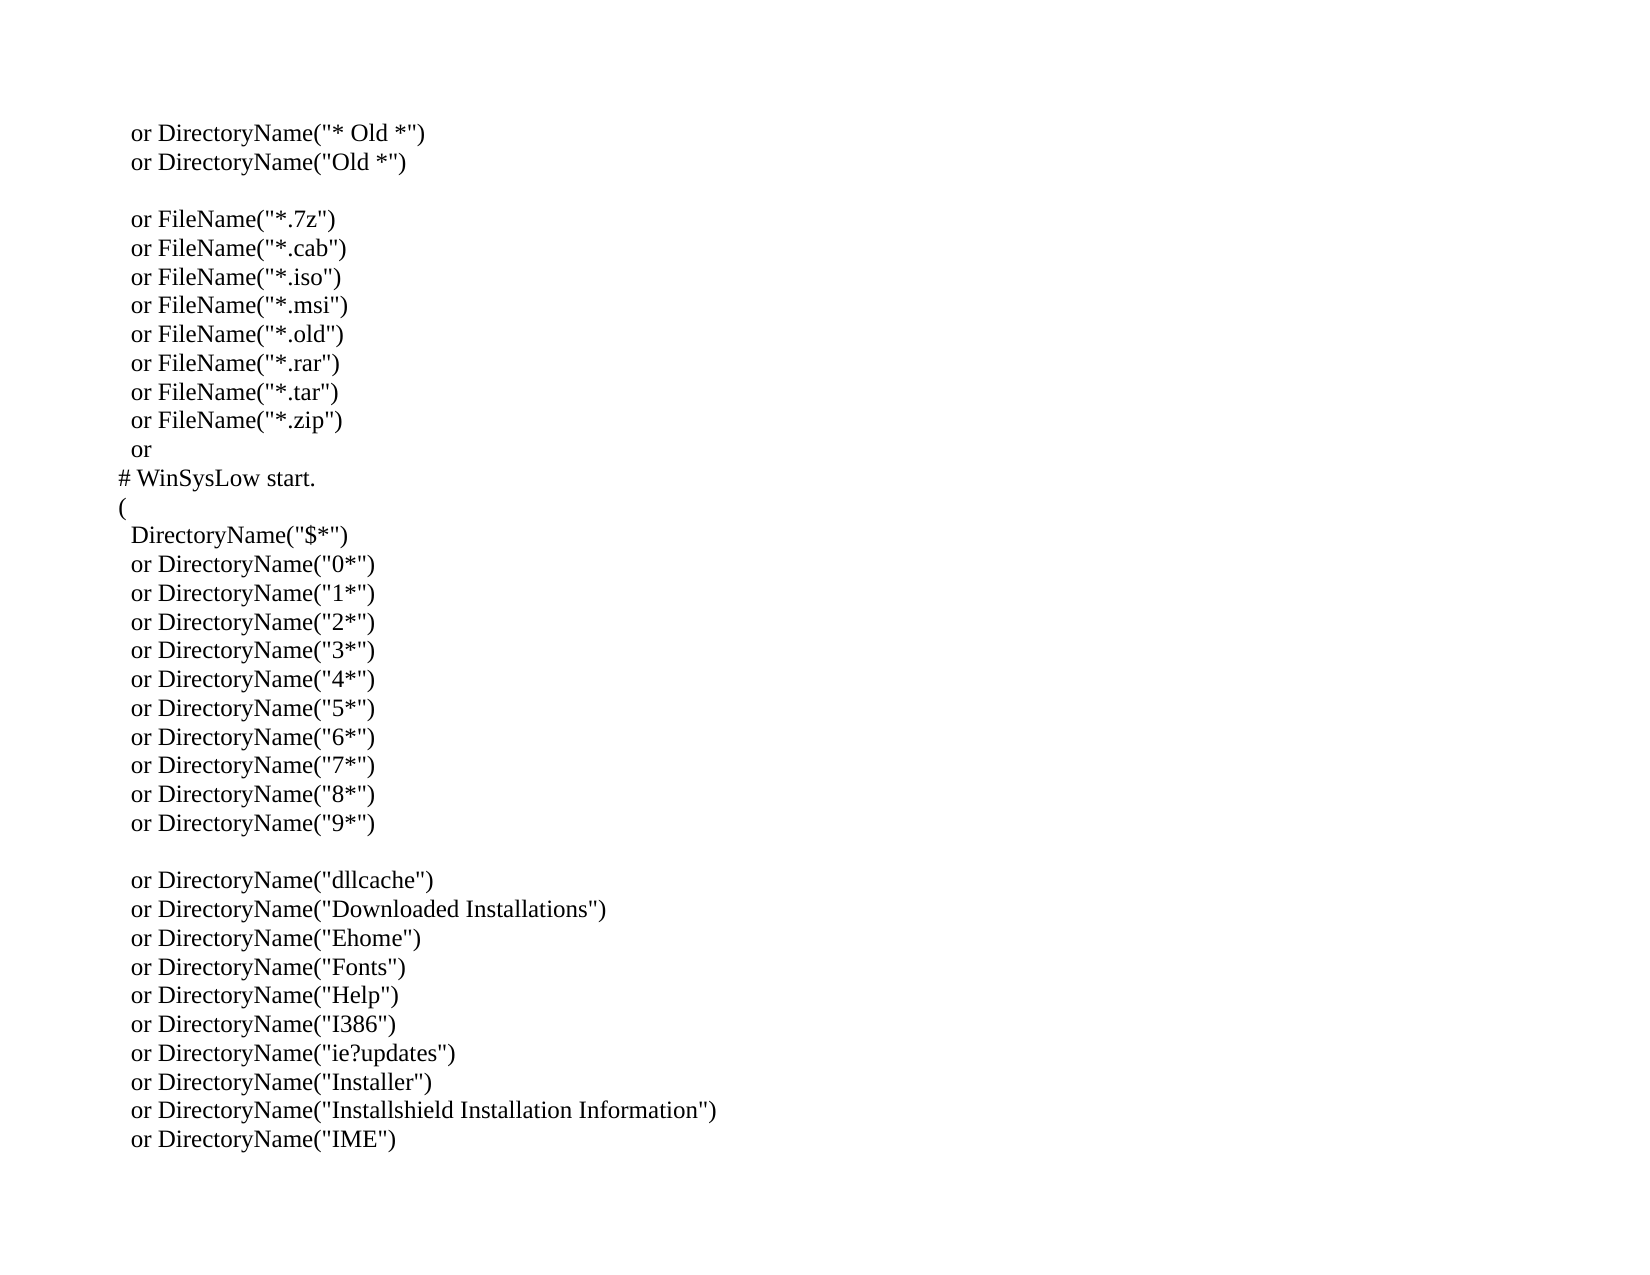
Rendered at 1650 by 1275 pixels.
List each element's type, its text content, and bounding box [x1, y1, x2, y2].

text or FileName("*.tar") [118, 377, 1532, 406]
text or FileName("*.rar") [118, 348, 1532, 377]
text or FileName("*.zip") [118, 406, 1532, 434]
text or DirectoryName("4*") [118, 664, 1532, 693]
text or DirectoryName("9*") [118, 808, 1532, 837]
text or DirectoryName("Installer") [118, 1067, 1532, 1096]
text or DirectoryName("* Old *") [118, 118, 1532, 147]
text ( [118, 492, 1532, 521]
text or DirectoryName("ie?updates") [118, 1038, 1532, 1067]
text or DirectoryName("dllcache") [118, 866, 1532, 894]
text or DirectoryName("Fonts") [118, 952, 1532, 981]
text or FileName("*.iso") [118, 262, 1532, 291]
text or DirectoryName("1*") [118, 578, 1532, 607]
text or DirectoryName("0*") [118, 549, 1532, 578]
text or DirectoryName("6*") [118, 722, 1532, 751]
text or DirectoryName("2*") [118, 607, 1532, 636]
text or DirectoryName("I386") [118, 1009, 1532, 1038]
text or [118, 434, 1532, 463]
text or FileName("*.cab") [118, 233, 1532, 262]
text or DirectoryName("IME") [118, 1124, 1532, 1153]
text or DirectoryName("5*") [118, 693, 1532, 722]
text or DirectoryName("7*") [118, 751, 1532, 779]
text or DirectoryName("Old *") [118, 147, 1532, 176]
text # WinSysLow start. [118, 463, 1532, 492]
text or FileName("*.7z") [118, 204, 1532, 233]
text or DirectoryName("8*") [118, 779, 1532, 808]
text or DirectoryName("Ehome") [118, 923, 1532, 952]
text or FileName("*.old") [118, 319, 1532, 348]
text or DirectoryName("Downloaded Installations") [118, 894, 1532, 923]
text DirectoryName("$*") [118, 521, 1532, 549]
text or DirectoryName("Installshield Installation Information") [118, 1096, 1532, 1124]
text or FileName("*.msi") [118, 291, 1532, 319]
text or DirectoryName("3*") [118, 636, 1532, 664]
text or DirectoryName("Help") [118, 981, 1532, 1009]
